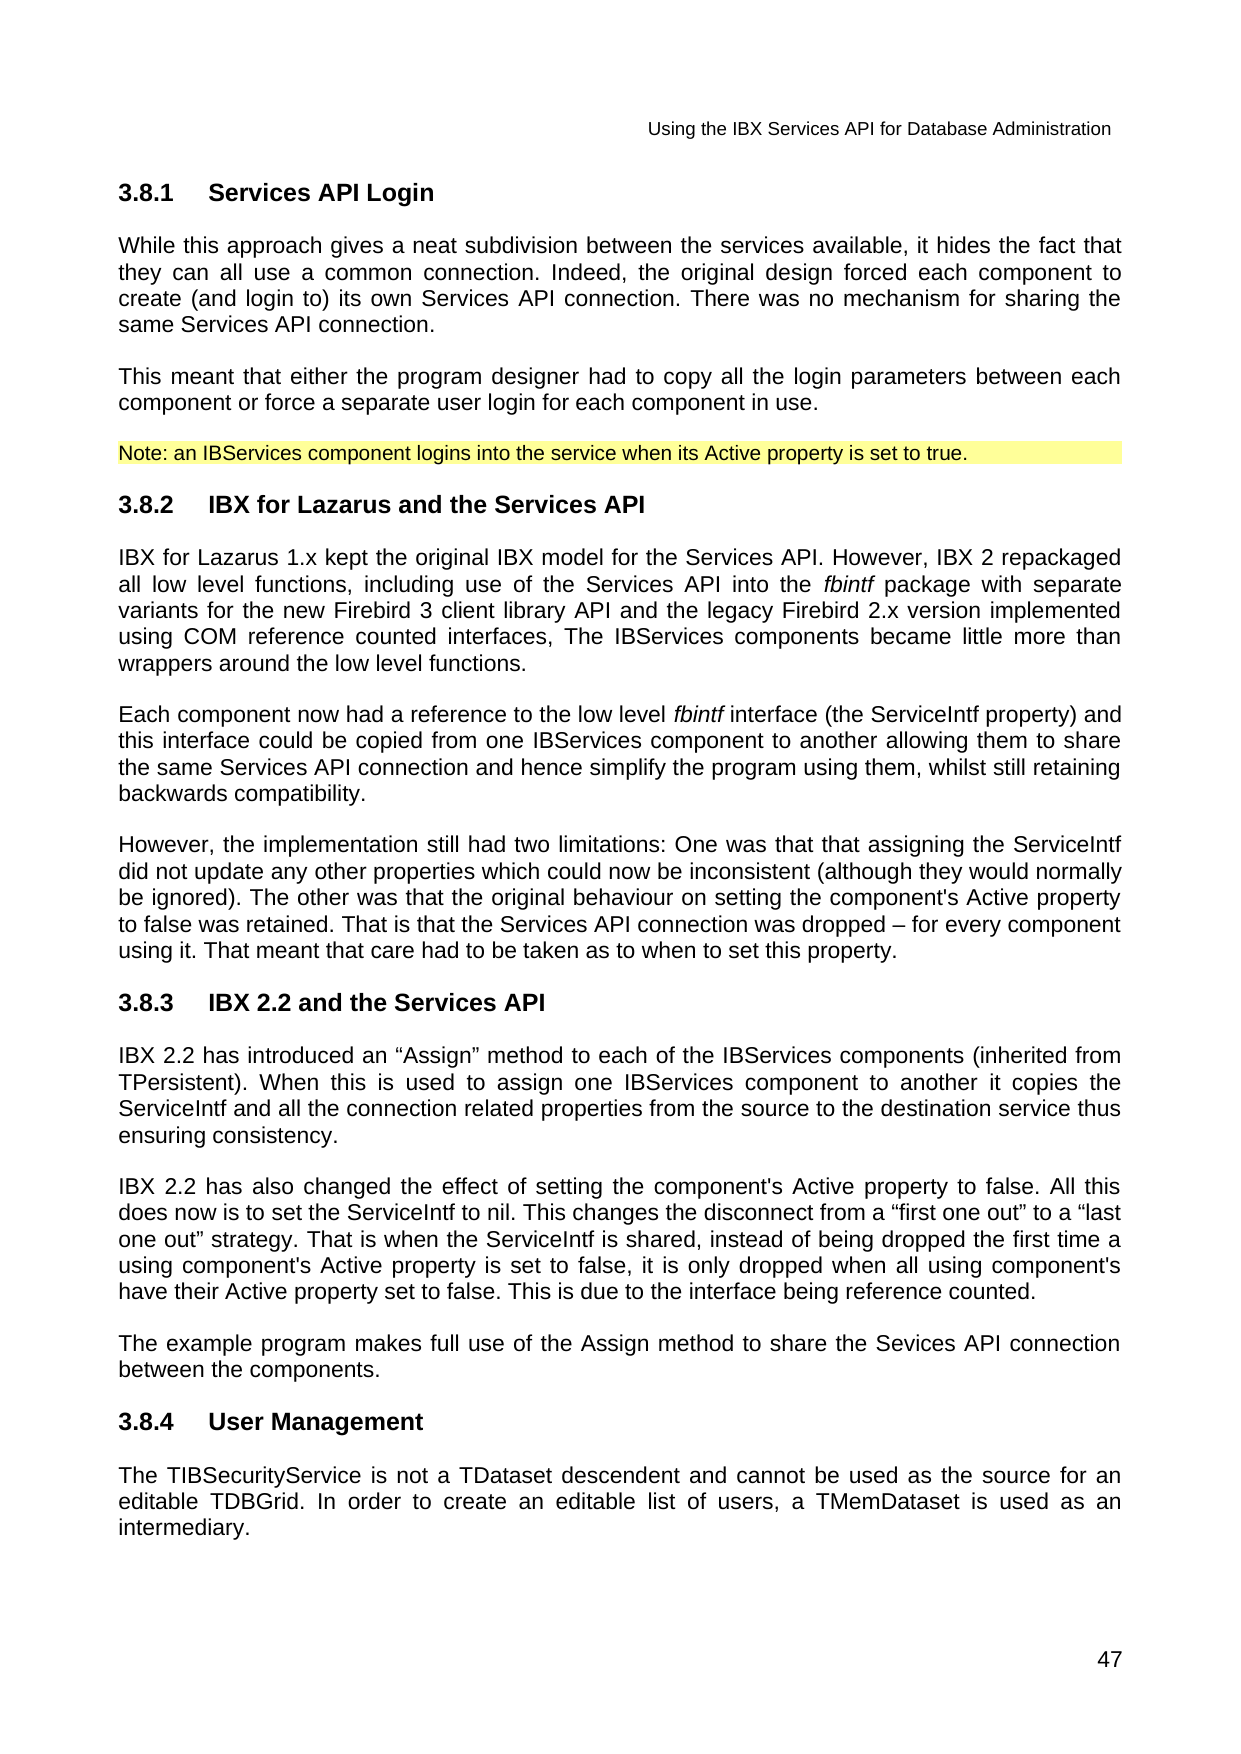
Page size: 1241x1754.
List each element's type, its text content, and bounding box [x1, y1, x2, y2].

subtitle User Management [118, 1407, 1122, 1436]
text IBX for Lazarus 1.x kept the original IBX model for the Services API. However, IBX 2 repackaged all low level functions, including use of the Services API into the fbintf package with separate variants for the new Firebird 3 client library API and the legacy Firebird 2.x version implemented using COM reference counted interfaces, The IBServices components became little more than wrappers around the low level functions. [118, 544, 1122, 676]
text The TIBSecurityService is not a TDataset descendent and cannot be used as the source for an editable TDBGrid. In order to create an editable list of users, a TMemDataset is used as an intermediary. [118, 1462, 1122, 1541]
subtitle Services API Login [118, 178, 1122, 207]
text The example program makes full use of the Assign method to share the Sevices API connection between the components. [118, 1330, 1122, 1382]
text IBX 2.2 has introduced an “Assign” method to each of the IBServices components (inherited from TPersistent). When this is used to assign one IBServices component to another it copies the ServiceIntf and all the connection related properties from the source to the destination service thus ensuring consistency. [118, 1042, 1122, 1148]
text While this approach gives a neat subdivision between the services available, it hides the fact that they can all use a common connection. Indeed, the original design forced each component to create (and login to) its own Services API connection. There was no mechanism for sharing the same Services API connection. [118, 232, 1122, 338]
text IBX 2.2 has also changed the effect of setting the component's Active property to false. All this does now is to set the ServiceIntf to nil. This changes the disconnect from a “first one out” to a “last one out” strategy. That is when the ServiceIntf is shared, instead of being dropped the first time a using component's Active property is set to false, it is only dropped when all using component's have their Active property set to false. This is due to the interface being reference counted. [118, 1173, 1122, 1305]
text Each component now had a reference to the low level fbintf interface (the ServiceIntf property) and this interface could be copied from one IBServices component to another allowing them to share the same Services API connection and hence simplify the program using them, whilst still retaining backwards compatibility. [118, 701, 1122, 806]
text However, the implementation still had two limitations: One was that that assigning the ServiceIntf did not update any other properties which could now be inconsistent (although they would normally be ignored). The other was that the original behaviour on setting the component's Active property to false was retained. That is that the Services API connection was dropped – for every component using it. That meant that care had to be taken as to when to set this property. [118, 831, 1122, 963]
text Note: an IBServices component logins into the service when its Active property is set to true. [118, 441, 1122, 464]
subtitle IBX for Lazarus and the Services API [118, 490, 1122, 519]
text This meant that either the program designer had to copy all the login parameters between each component or force a separate user login for each component in use. [118, 363, 1122, 416]
subtitle IBX 2.2 and the Services API [118, 988, 1122, 1017]
